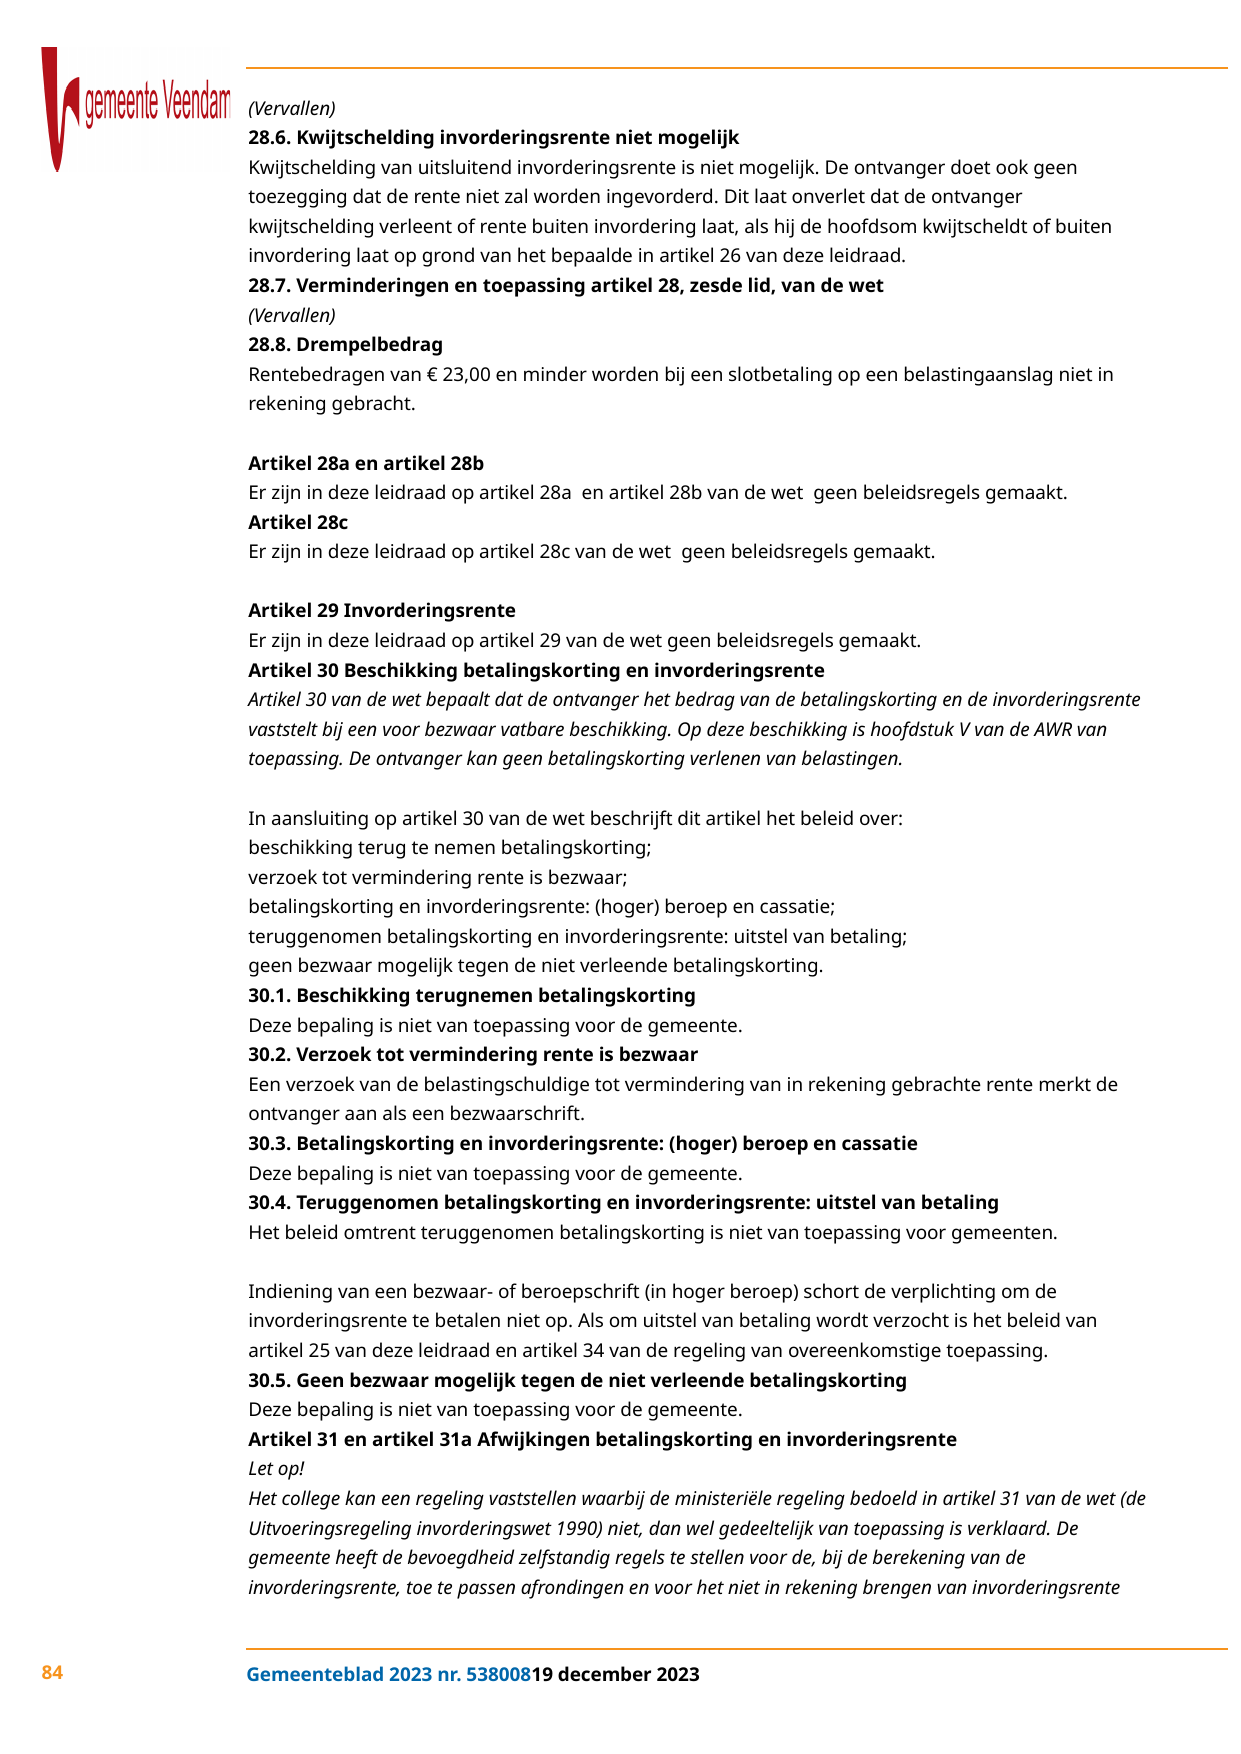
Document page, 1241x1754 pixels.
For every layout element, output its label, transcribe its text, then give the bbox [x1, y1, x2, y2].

picture [41, 47, 231, 172]
text Het college kan een regeling vaststellen waarbij de ministeriële regeling bedoeld in artikel 31 van de wet (de Uitvoeringsregeling invorderingswet 1990) niet, dan wel gedeeltelijk van toepassing is verklaard. De gemeente heeft de bevoegdheid zelfstandig regels te stellen voor de, bij de berekening van de invorderingsrente, toe te passen afrondingen en voor het niet in rekening brengen van invorderingsrente [248, 1485, 1152, 1600]
text 30.3. Betalingskorting en invorderingsrente: (hoger) beroep en cassatie [248, 1130, 1152, 1156]
text Artikel 28c [248, 509, 1152, 535]
text Deze bepaling is niet van toepassing voor de gemeente. [248, 1396, 1152, 1422]
text 28.7. Verminderingen en toepassing artikel 28, zesde lid, van de wet [248, 272, 1152, 298]
text (Vervallen) [248, 95, 1152, 121]
text geen bezwaar mogelijk tegen de niet verleende betalingskorting. [248, 953, 1152, 978]
text Een verzoek van de belastingschuldige tot vermindering van in rekening gebrachte rente merkt de ontvanger aan als een bezwaarschrift. [248, 1071, 1152, 1126]
text Deze bepaling is niet van toepassing voor de gemeente. [248, 1012, 1152, 1038]
text verzoek tot vermindering rente is bezwaar; [248, 864, 1152, 890]
text teruggenomen betalingskorting en invorderingsrente: uitstel van betaling; [248, 923, 1152, 949]
text 30.5. Geen bezwaar mogelijk tegen de niet verleende betalingskorting [248, 1367, 1152, 1393]
text Kwijtschelding van uitsluitend invorderingsrente is niet mogelijk. De ontvanger doet ook geen toezegging dat de rente niet zal worden ingevorderd. Dit laat onverlet dat de ontvanger kwijtschelding verleent of rente buiten invordering laat, als hij de hoofdsom kwijtscheldt of buiten invordering laat op grond van het bepaalde in artikel 26 van deze leidraad. [248, 154, 1152, 268]
text Artikel 28a en artikel 28b [248, 450, 1152, 476]
text (Vervallen) [248, 302, 1152, 328]
text Deze bepaling is niet van toepassing voor de gemeente. [248, 1160, 1152, 1186]
text betalingskorting en invorderingsrente: (hoger) beroep en cassatie; [248, 893, 1152, 919]
text 28.6. Kwijtschelding invorderingsrente niet mogelijk [248, 124, 1152, 150]
text beschikking terug te nemen betalingskorting; [248, 834, 1152, 860]
text Artikel 30 van de wet bepaalt dat de ontvanger het bedrag van de betalingskorting en de invorderingsrente vaststelt bij een voor bezwaar vatbare beschikking. Op deze beschikking is hoofdstuk V van de AWR van toepassing. De ontvanger kan geen betalingskorting verlenen van belastingen. [248, 686, 1152, 771]
text 30.2. Verzoek tot vermindering rente is bezwaar [248, 1041, 1152, 1067]
text Er zijn in deze leidraad op artikel 28c van de wet geen beleidsregels gemaakt. [248, 538, 1152, 564]
text In aansluiting op artikel 30 van de wet beschrijft dit artikel het beleid over: [248, 805, 1152, 831]
text 28.8. Drempelbedrag [248, 331, 1152, 357]
text Artikel 29 Invorderingsrente [248, 598, 1152, 623]
text Indiening van een bezwaar- of beroepschrift (in hoger beroep) schort de verplichting om de invorderingsrente te betalen niet op. Als om uitstel van betaling wordt verzocht is het beleid van artikel 25 van deze leidraad en artikel 34 van de regeling van overeenkomstige toepassing. [248, 1278, 1152, 1363]
text Er zijn in deze leidraad op artikel 28a en artikel 28b van de wet geen beleidsregels gemaakt. [248, 479, 1152, 505]
text Artikel 31 en artikel 31a Afwijkingen betalingskorting en invorderingsrente [248, 1426, 1152, 1452]
text Het beleid omtrent teruggenomen betalingskorting is niet van toepassing voor gemeenten. [248, 1219, 1152, 1245]
text Rentebedragen van € 23,00 en minder worden bij een slotbetaling op een belastingaanslag niet in rekening gebracht. [248, 361, 1152, 416]
text 30.4. Teruggenomen betalingskorting en invorderingsrente: uitstel van betaling [248, 1189, 1152, 1215]
text 30.1. Beschikking terugnemen betalingskorting [248, 982, 1152, 1008]
text Let op! [248, 1456, 1152, 1481]
text Artikel 30 Beschikking betalingskorting en invorderingsrente [248, 657, 1152, 683]
text Er zijn in deze leidraad op artikel 29 van de wet geen beleidsregels gemaakt. [248, 627, 1152, 653]
